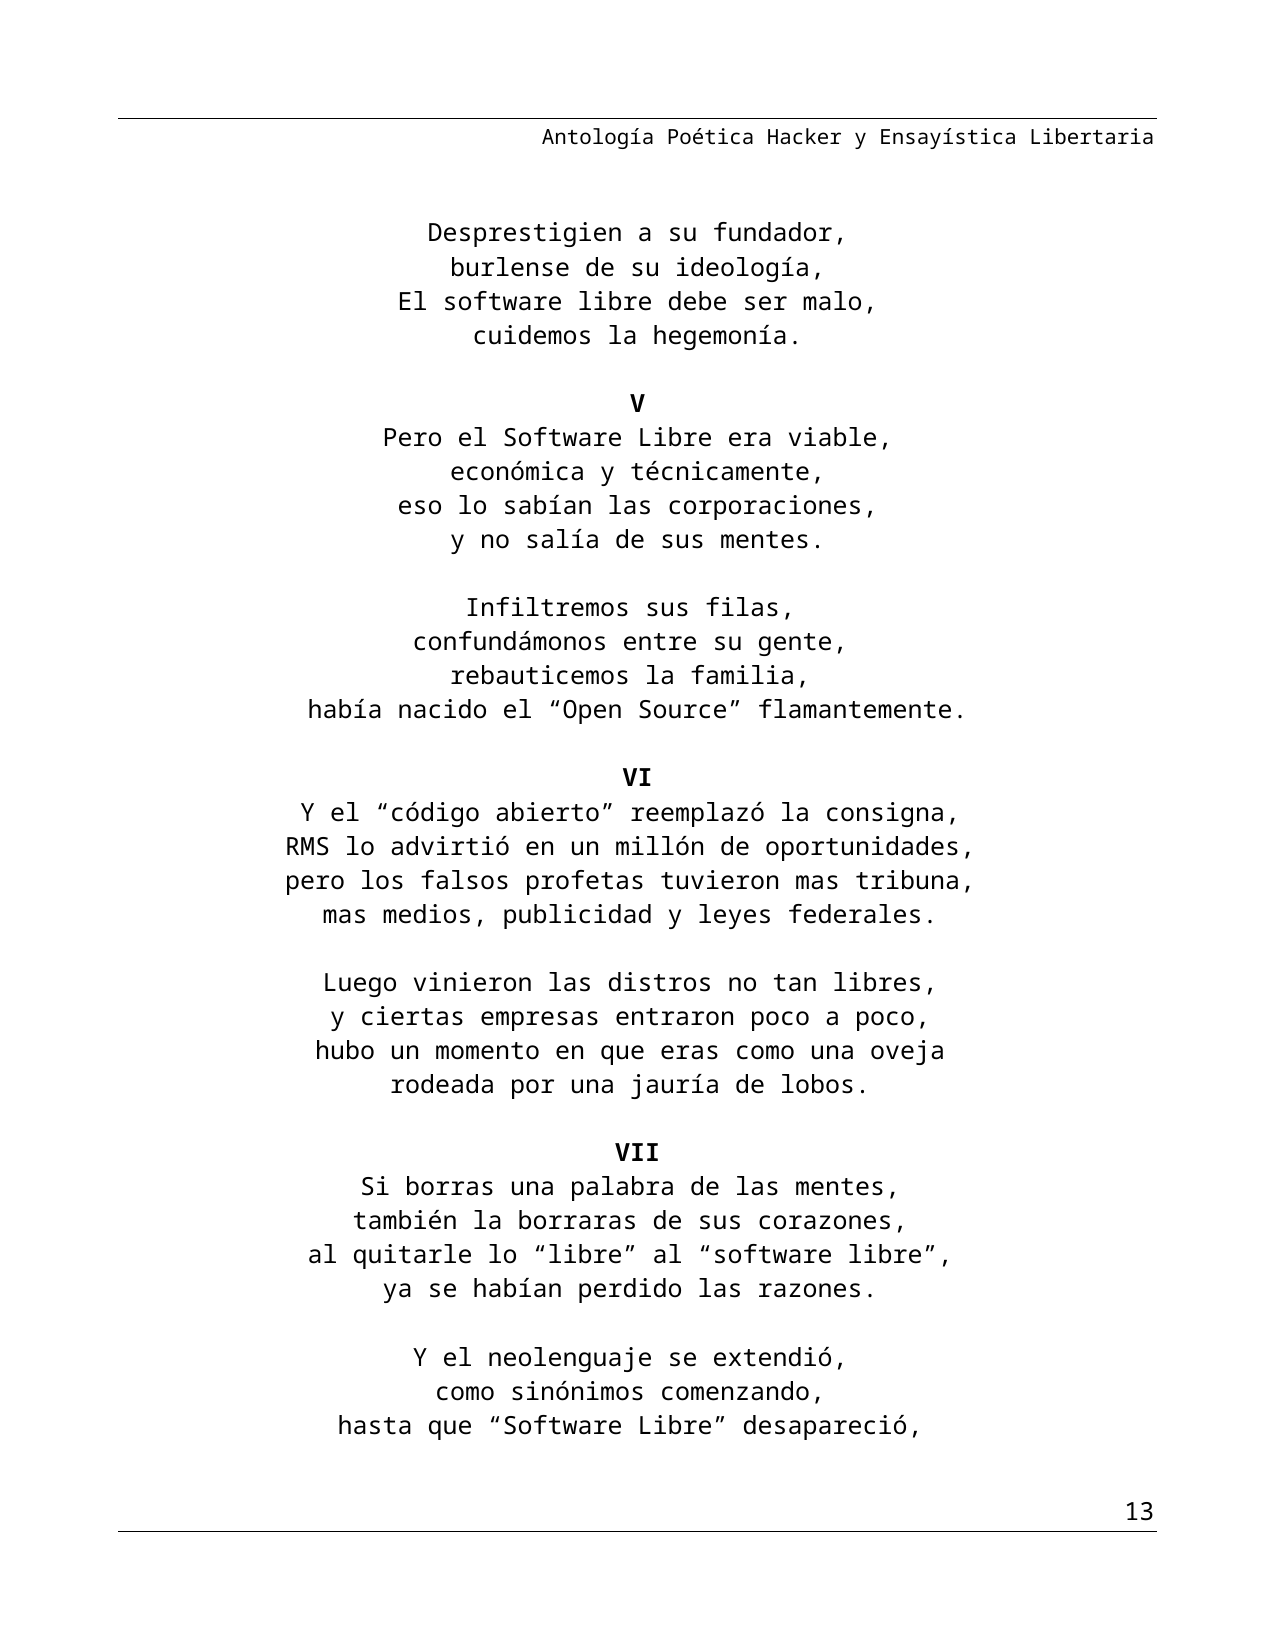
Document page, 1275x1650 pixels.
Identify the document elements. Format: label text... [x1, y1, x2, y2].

text Si borras una palabra de las mentes, [121, 1169, 1154, 1203]
text al quitarle lo “libre” al “software libre”, [121, 1237, 1154, 1271]
text mas medios, publicidad y leyes federales. [121, 896, 1154, 930]
text Desprestigien a su fundador, [121, 215, 1154, 249]
text V [121, 385, 1154, 419]
text hubo un momento en que eras como una oveja [121, 1033, 1154, 1067]
text confundámonos entre su gente, [121, 624, 1154, 658]
text y ciertas empresas entraron poco a poco, [121, 998, 1154, 1033]
text Y el “código abierto” reemplazó la consigna, [121, 794, 1154, 828]
text RMS lo advirtió en un millón de oportunidades, [121, 828, 1154, 862]
text como sinónimos comenzando, [121, 1373, 1154, 1407]
text y no salía de sus mentes. [121, 522, 1154, 556]
text rebauticemos la familia, [121, 658, 1154, 692]
text Infiltremos sus filas, [121, 590, 1154, 624]
text Luego vinieron las distros no tan libres, [121, 964, 1154, 998]
text había nacido el “Open Source” flamantemente. [121, 692, 1154, 726]
text El software libre debe ser malo, [121, 283, 1154, 317]
text económica y técnicamente, [121, 453, 1154, 488]
text cuidemos la hegemonía. [121, 317, 1154, 351]
text eso lo sabían las corporaciones, [121, 488, 1154, 522]
text VI [121, 760, 1154, 794]
text pero los falsos profetas tuvieron mas tribuna, [121, 862, 1154, 896]
text también la borraras de sus corazones, [121, 1203, 1154, 1237]
text Pero el Software Libre era viable, [121, 419, 1154, 453]
text hasta que “Software Libre” desapareció, [121, 1407, 1154, 1441]
text Y el neolenguaje se extendió, [121, 1339, 1154, 1373]
text rodeada por una jauría de lobos. [121, 1067, 1154, 1101]
text VII [121, 1135, 1154, 1169]
text burlense de su ideología, [121, 249, 1154, 283]
text ya se habían perdido las razones. [121, 1271, 1154, 1305]
